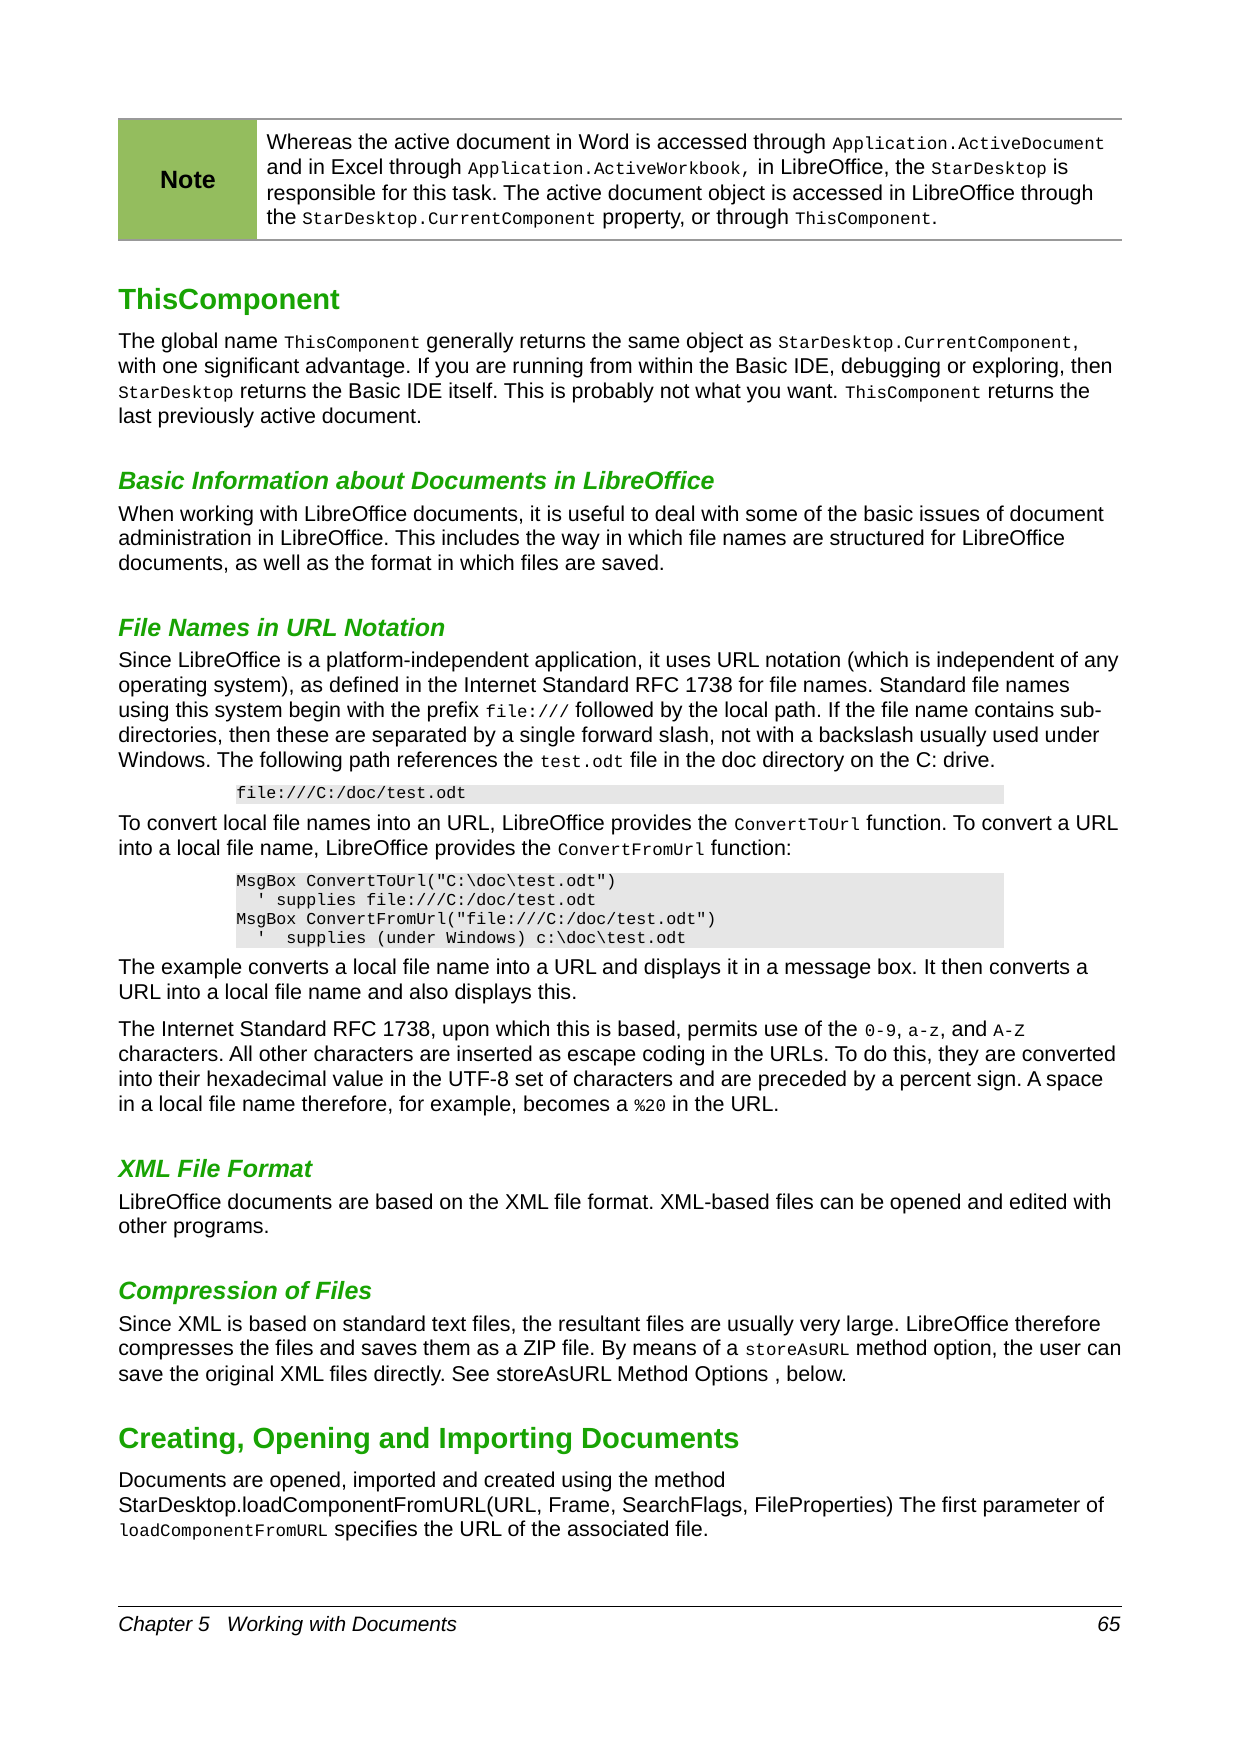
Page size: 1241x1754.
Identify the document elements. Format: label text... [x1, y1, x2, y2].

subtitle ThisComponent [118, 282, 1122, 316]
text Documents are opened, imported and created using the method StarDesktop.loadComponentFromURL(URL, Frame, SearchFlags, FileProperties) The first parameter of loadComponentFromURL specifies the URL of the associated file. [118, 1467, 1122, 1542]
text Since XML is based on standard text files, the resultant files are usually very large. LibreOffice therefore compresses the files and saves them as a ZIP file. By means of a storeAsURL method option, the user can save the original XML files directly. See storeAsURL Method Options , below. [118, 1311, 1122, 1386]
text file:///C:/doc/test.odt [236, 785, 1004, 804]
table_header Note [118, 120, 257, 239]
text The global name ThisComponent generally returns the same object as StarDesktop.CurrentComponent, with one significant advantage. If you are running from within the Basic IDE, debugging or exploring, then StarDesktop returns the Basic IDE itself. This is probably not what you want. ThisComponent returns the last previously active document. [118, 328, 1122, 428]
subtitle XML File Format [118, 1154, 1122, 1183]
table_header Whereas the active document in Word is accessed through Application.ActiveDocument and in Excel through Application.ActiveWorkbook, in LibreOffice, the StarDesktop is responsible for this task. The active document object is accessed in LibreOffice through the StarDesktop.CurrentComponent property, or through ThisComponent. [258, 120, 1122, 239]
text To convert local file names into an URL, LibreOffice provides the ConvertToUrl function. To convert a URL into a local file name, LibreOffice provides the ConvertFromUrl function: [118, 810, 1122, 861]
subtitle File Names in URL Notation [118, 612, 1122, 641]
subtitle Creating, Opening and Importing Documents [118, 1421, 1122, 1455]
subtitle Compression of Files [118, 1276, 1122, 1304]
text When working with LibreOffice documents, it is useful to deal with some of the basic issues of document administration in LibreOffice. This includes the way in which file names are structured for LibreOffice documents, as well as the format in which files are saved. [118, 501, 1122, 575]
text The example converts a local file name into a URL and displays it in a message box. It then converts a URL into a local file name and also displays this. [118, 954, 1122, 1004]
text MsgBox ConvertToUrl("C:\doc\test.odt") ' supplies file:///C:/doc/test.odt MsgBox ConvertFromUrl("file:///C:/doc/test.odt") ' supplies (under Windows) c:\doc\test.odt [236, 873, 1004, 948]
text Since LibreOffice is a platform-independent application, it uses URL notation (which is independent of any operating system), as defined in the Internet Standard RFC 1738 for file names. Standard file names using this system begin with the prefix file:/// followed by the local path. If the file name contains sub-directories, then these are separated by a single forward slash, not with a backslash usually used under Windows. The following path references the test.odt file in the doc directory on the C: drive. [118, 647, 1122, 772]
text LibreOffice documents are based on the XML file format. XML-based files can be opened and edited with other programs. [118, 1189, 1122, 1238]
subtitle Basic Information about Documents in LibreOffice [118, 466, 1122, 495]
text The Internet Standard RFC 1738, upon which this is based, permits use of the 0-9, a-z, and A-Z characters. All other characters are inserted as escape coding in the URLs. To do this, they are converted into their hexadecimal value in the UTF-8 set of characters and are preceded by a percent sign. A space in a local file name therefore, for example, becomes a %20 in the URL. [118, 1016, 1122, 1116]
